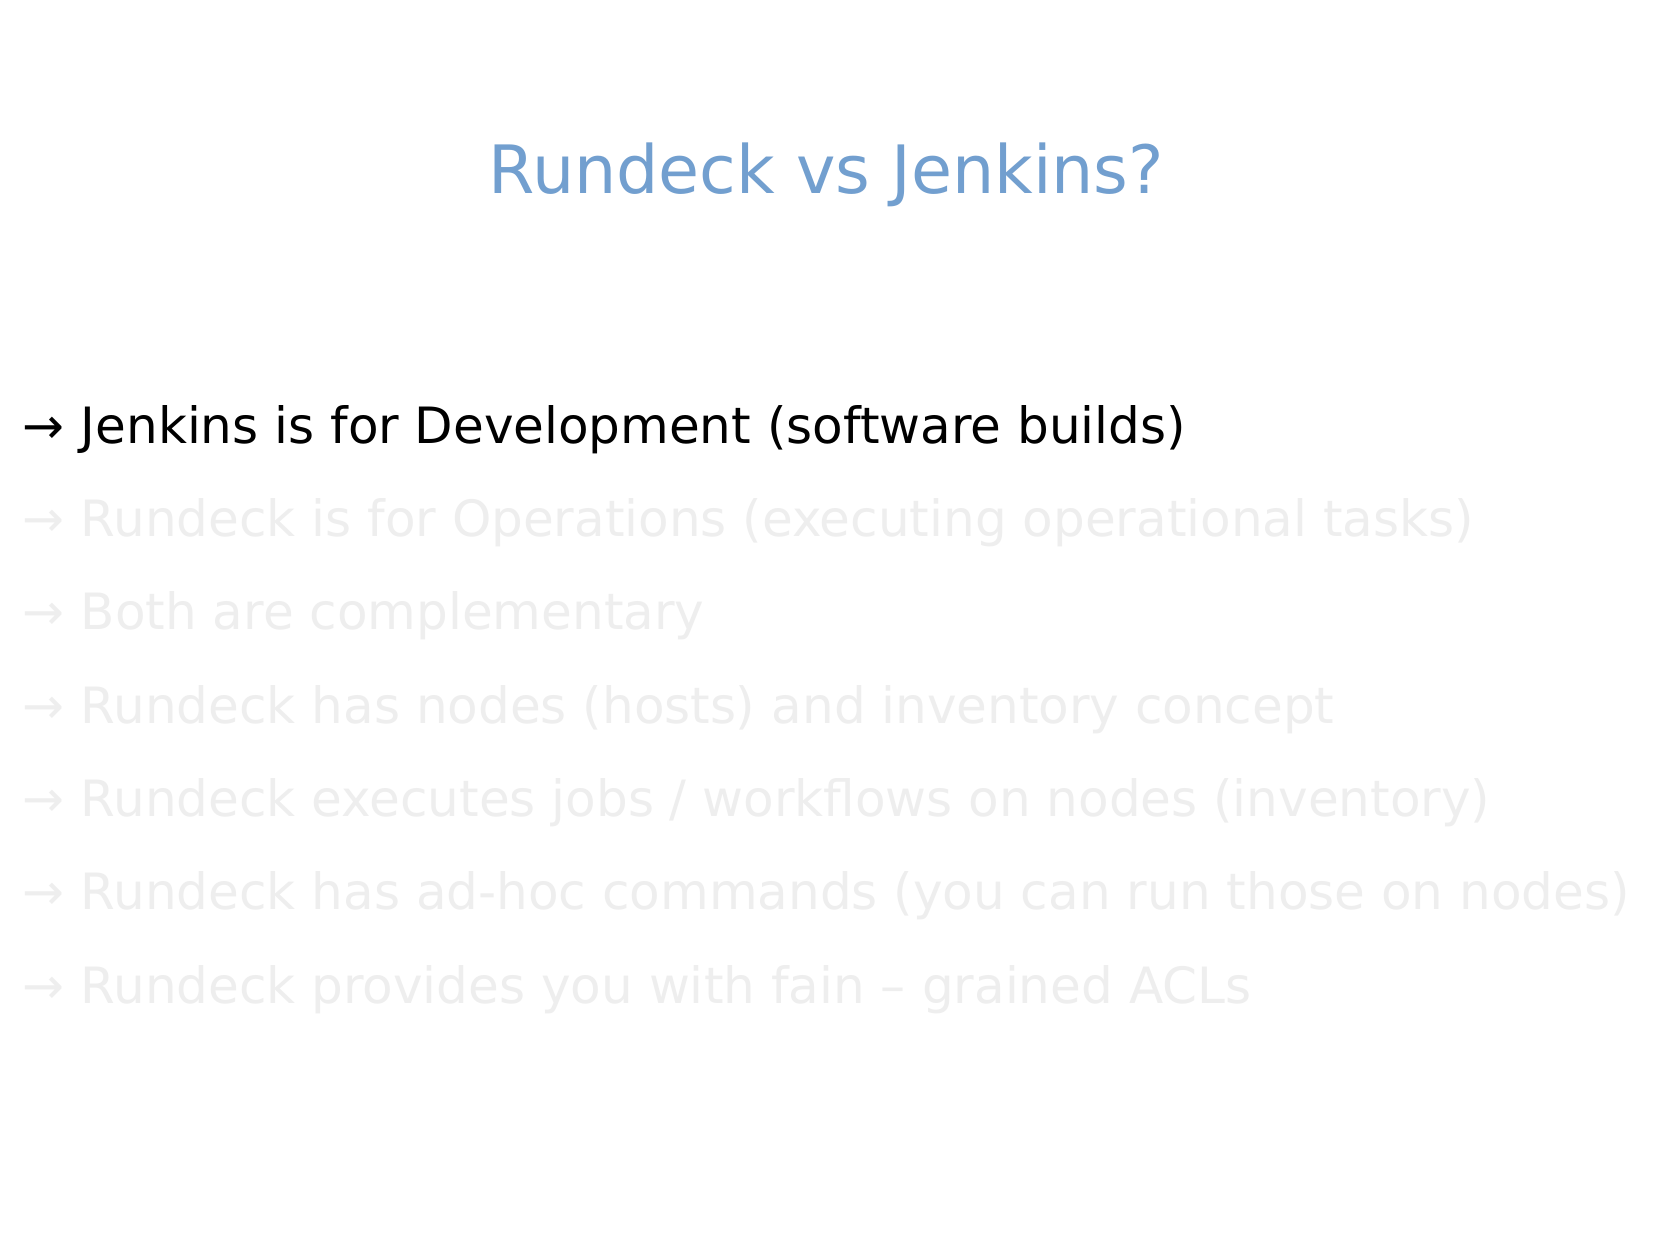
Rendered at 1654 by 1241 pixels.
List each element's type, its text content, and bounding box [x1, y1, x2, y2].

text_box Rundeck vs Jenkins? [473, 123, 1180, 217]
text_box → Jenkins is for Development (software builds) → Rundeck is for Operations (executing operational tasks) → Both are complementary → Rundeck has nodes (hosts) and inventory concept → Rundeck executes jobs / workflows on nodes (inventory) → Rundeck has ad-hoc commands (you can run those on nodes) → Rundeck provides you with fain – grained ACLs [8, 360, 1646, 1087]
